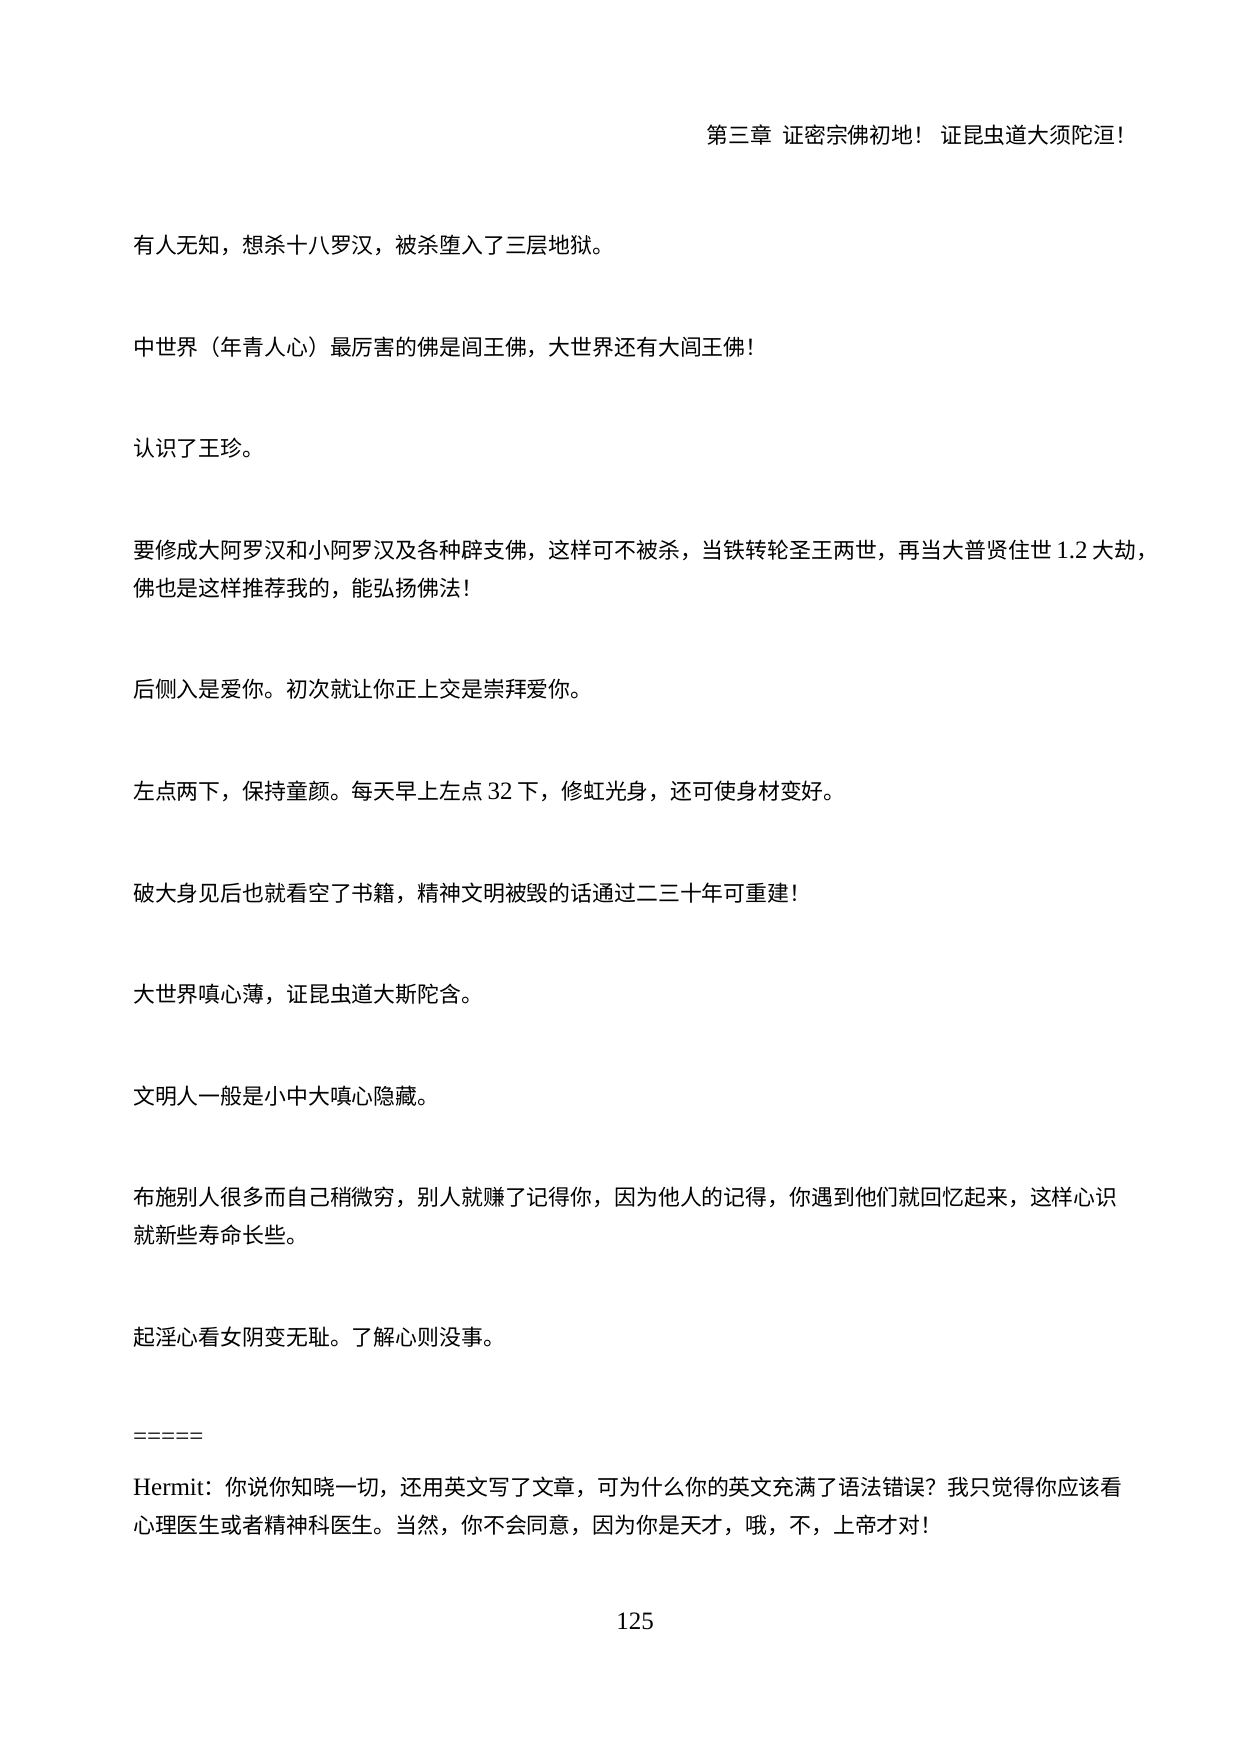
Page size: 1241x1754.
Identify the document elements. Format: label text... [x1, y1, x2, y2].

text 后侧入是爱你。初次就让你正上交是崇拜爱你。 [133, 672, 1137, 704]
text 中世界（年青人心）最厉害的佛是闾王佛，大世界还有大闾王佛！ [133, 330, 1137, 362]
text 大世界嗔心薄，证昆虫道大斯陀含。 [133, 977, 1137, 1009]
text 左点两下，保持童颜。每天早上左点32下，修虹光身，还可使身材变好。 [133, 774, 1137, 806]
text 要修成大阿罗汉和小阿罗汉及各种辟支佛，这样可不被杀，当铁转轮圣王两世，再当大普贤住世1.2大劫，佛也是这样推荐我的，能弘扬佛法！ [133, 533, 1137, 603]
text 破大身见后也就看空了书籍，精神文明被毁的话通过二三十年可重建！ [133, 876, 1137, 907]
text 布施别人很多而自己稍微穷，别人就赚了记得你，因为他人的记得，你遇到他们就回忆起来，这样心识就新些寿命长些。 [133, 1180, 1137, 1250]
text 有人无知，想杀十八罗汉，被杀堕入了三层地狱。 [133, 228, 1137, 260]
text ===== [133, 1421, 1137, 1450]
text 文明人一般是小中大嗔心隐藏。 [133, 1079, 1137, 1110]
text Hermit：你说你知晓一切，还用英文写了文章，可为什么你的英文充满了语法错误？我只觉得你应该看心理医生或者精神科医生。当然，你不会同意，因为你是天才，哦，不，上帝才对！ [133, 1470, 1137, 1540]
text 起淫心看女阴变无耻。了解心则没事。 [133, 1320, 1137, 1351]
text 认识了王珍。 [133, 431, 1137, 463]
